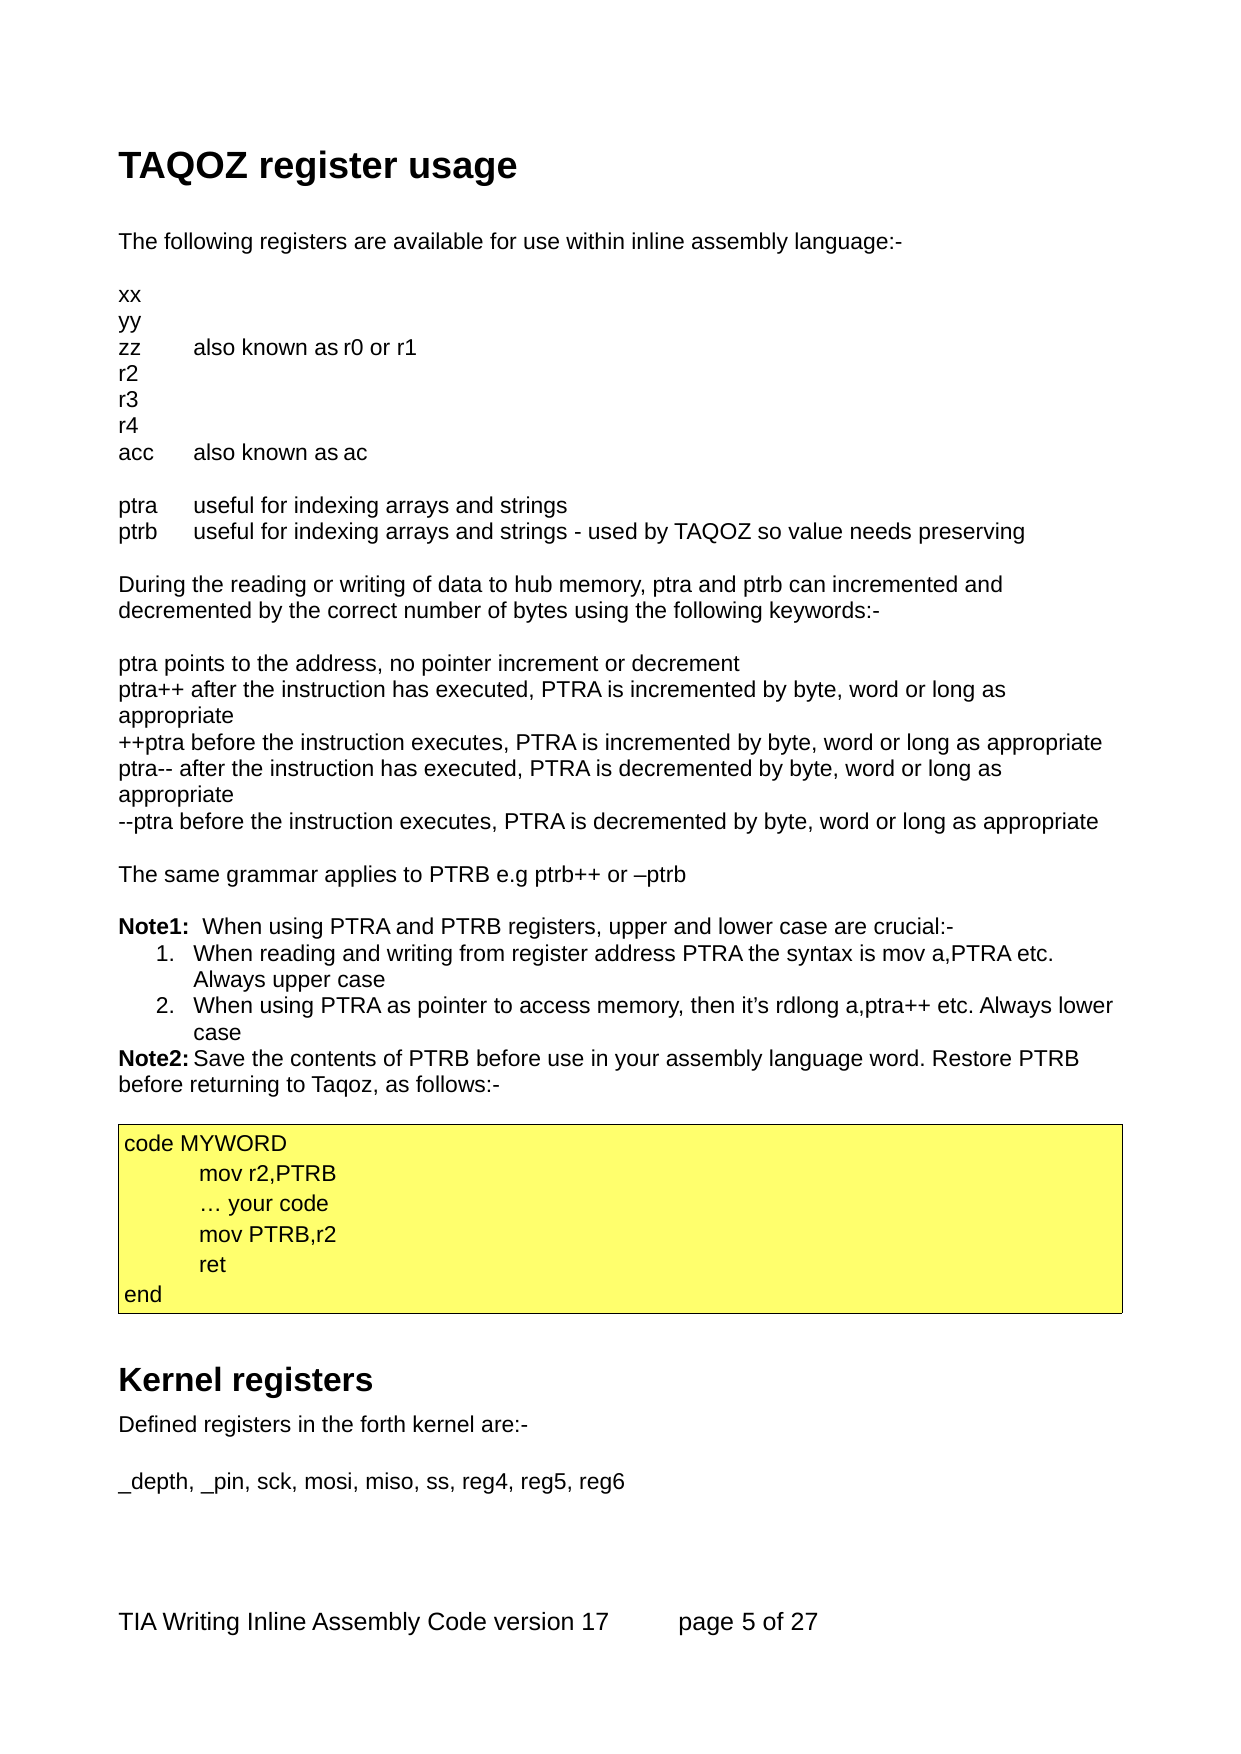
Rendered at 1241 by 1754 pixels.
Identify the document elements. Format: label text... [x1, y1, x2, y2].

text During the reading or writing of data to hub memory, ptra and ptrb can incremented and decremented by the correct number of bytes using the following keywords:- [118, 571, 1122, 623]
text _depth, _pin, sck, mosi, miso, ss, reg4, reg5, reg6 [118, 1468, 1122, 1494]
text --ptra before the instruction executes, PTRA is decremented by byte, word or long as appropriate [118, 808, 1122, 834]
text ptra useful for indexing arrays and strings [118, 492, 1122, 518]
text ptra++ after the instruction has executed, PTRA is incremented by byte, word or long as appropriate [118, 676, 1122, 729]
text ptra-- after the instruction has executed, PTRA is decremented by byte, word or long as appropriate [118, 755, 1122, 808]
text r3 [118, 386, 1122, 412]
text Defined registers in the forth kernel are:- [118, 1411, 1122, 1438]
subtitle Kernel registers [118, 1360, 1122, 1399]
text ptra points to the address, no pointer increment or decrement [118, 650, 1122, 676]
text The same grammar applies to PTRB e.g ptrb++ or –ptrb [118, 861, 1122, 887]
text The following registers are available for use within inline assembly language:- [118, 228, 1122, 254]
text xx [118, 281, 1122, 307]
text Note2: Save the contents of PTRB before use in your assembly language word. Restore PTRB before returning to Taqoz, as follows:- [118, 1045, 1122, 1098]
list When using PTRA as pointer to access memory, then it’s rdlong a,ptra++ etc. Always lower case [156, 992, 1122, 1045]
text ++ptra before the instruction executes, PTRA is incremented by byte, word or long as appropriate [118, 729, 1122, 755]
text Note1: When using PTRA and PTRB registers, upper and lower case are crucial:- [118, 913, 1122, 939]
text r2 [118, 360, 1122, 386]
subtitle TAQOZ register usage [118, 143, 1122, 187]
table_header code MYWORD mov r2,PTRB … your code mov PTRB,r2 ret end [119, 1125, 1122, 1313]
text ptrb useful for indexing arrays and strings - used by TAQOZ so value needs preserving [118, 518, 1122, 544]
text zz also known as r0 or r1 [118, 333, 1122, 360]
list When reading and writing from register address PTRA the syntax is mov a,PTRA etc. Always upper case [156, 939, 1122, 992]
text r4 [118, 412, 1122, 439]
text yy [118, 307, 1122, 333]
text acc also known as ac [118, 439, 1122, 465]
